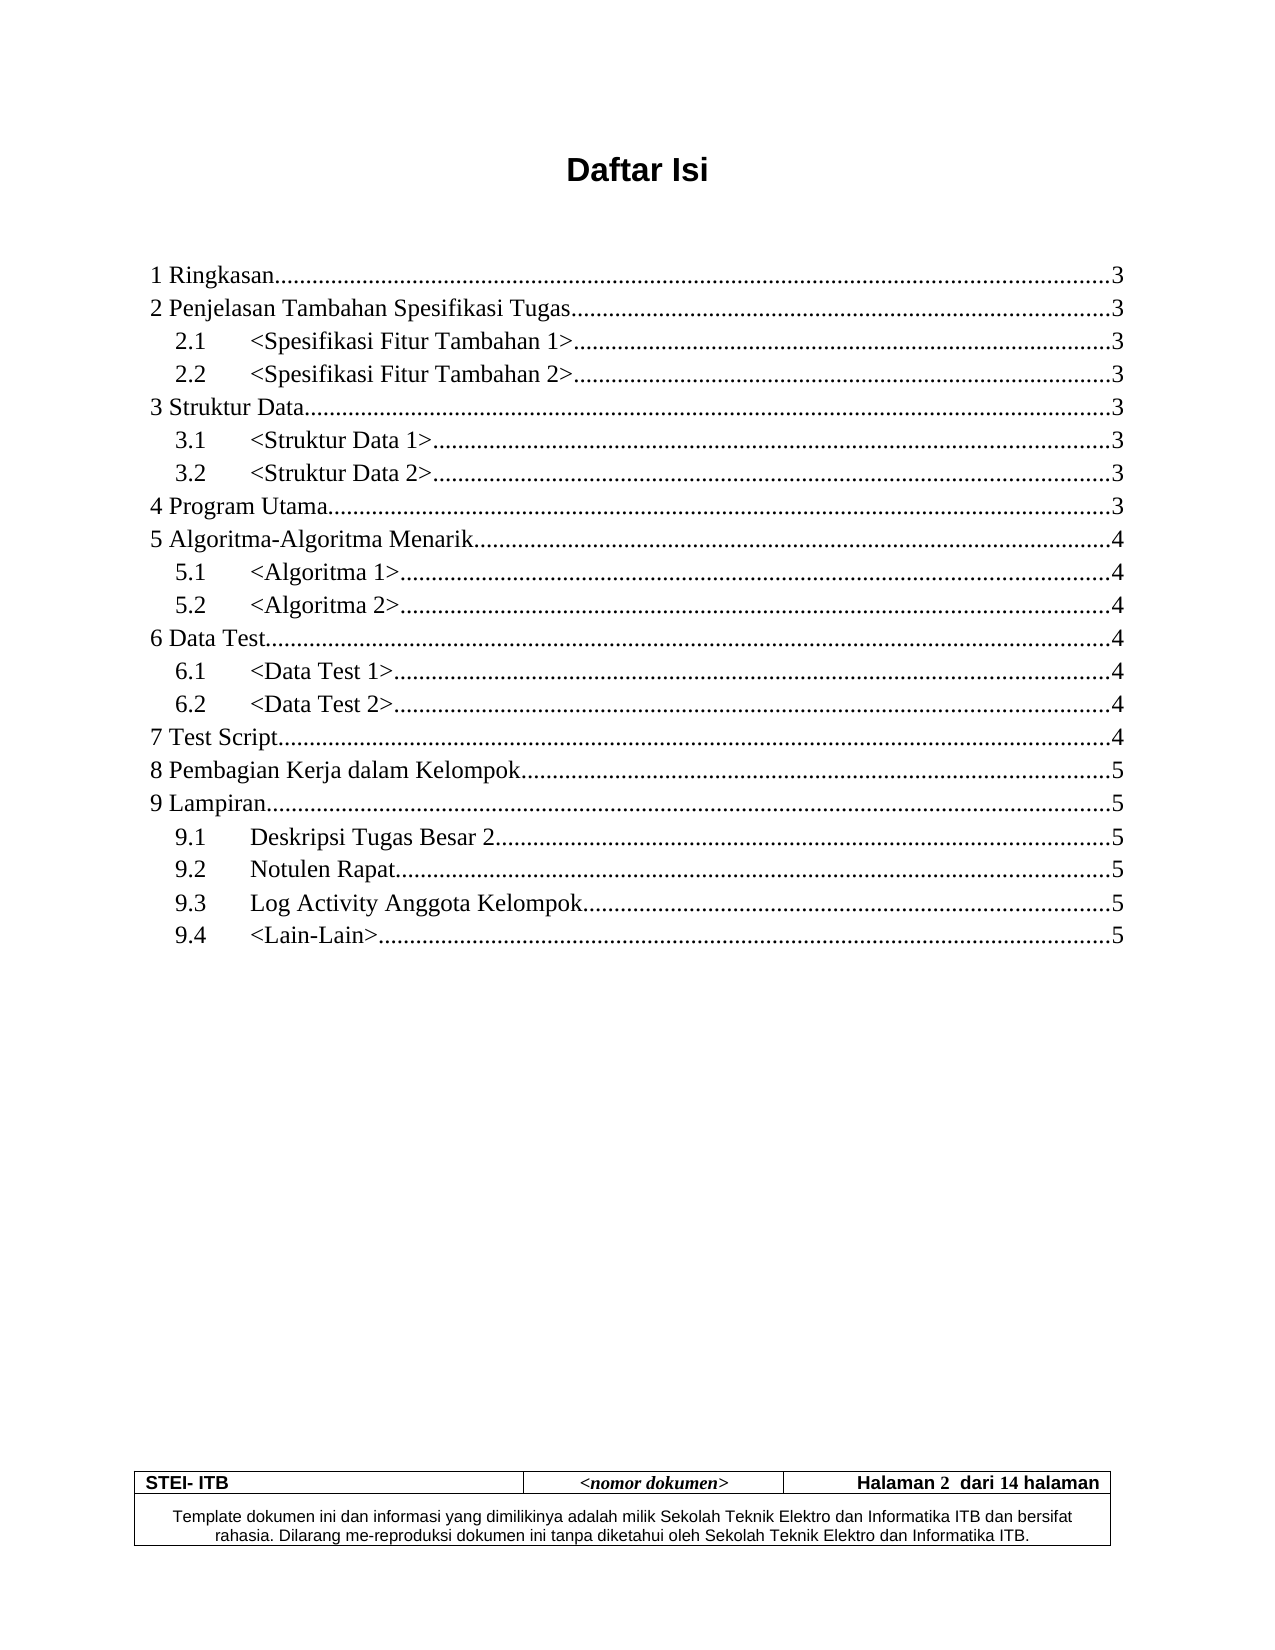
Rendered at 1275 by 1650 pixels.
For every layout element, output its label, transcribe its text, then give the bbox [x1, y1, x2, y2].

text 5.2 <Algoritma 2> 4 [175, 590, 1125, 619]
text 9.4 <Lain-Lain> 5 [175, 921, 1125, 949]
text 9.2 Notulen Rapat 5 [175, 854, 1125, 883]
text 9.1 Deskripsi Tugas Besar 2 5 [175, 822, 1125, 850]
text 9.3 Log Activity Anggota Kelompok 5 [175, 888, 1125, 916]
text 3.2 <Struktur Data 2> 3 [175, 458, 1125, 487]
text 9 Lampiran 5 [150, 788, 1125, 817]
text 6.1 <Data Test 1> 4 [175, 656, 1125, 685]
text 8 Pembagian Kerja dalam Kelompok 5 [150, 756, 1125, 784]
text 6.2 <Data Test 2> 4 [175, 689, 1125, 718]
text 7 Test Script 4 [150, 722, 1125, 751]
text 5.1 <Algoritma 1> 4 [175, 557, 1125, 586]
text 1 Ringkasan 3 [150, 260, 1125, 289]
text 5 Algoritma-Algoritma Menarik 4 [150, 524, 1125, 553]
text 2 Penjelasan Tambahan Spesifikasi Tugas 3 [150, 293, 1125, 322]
text 2.1 <Spesifikasi Fitur Tambahan 1> 3 [175, 326, 1125, 355]
subtitle Daftar Isi [150, 150, 1125, 188]
text 6 Data Test 4 [150, 623, 1125, 652]
text 3.1 <Struktur Data 1> 3 [175, 425, 1125, 454]
text 3 Struktur Data 3 [150, 392, 1125, 421]
text 2.2 <Spesifikasi Fitur Tambahan 2> 3 [175, 359, 1125, 388]
text 4 Program Utama 3 [150, 491, 1125, 520]
